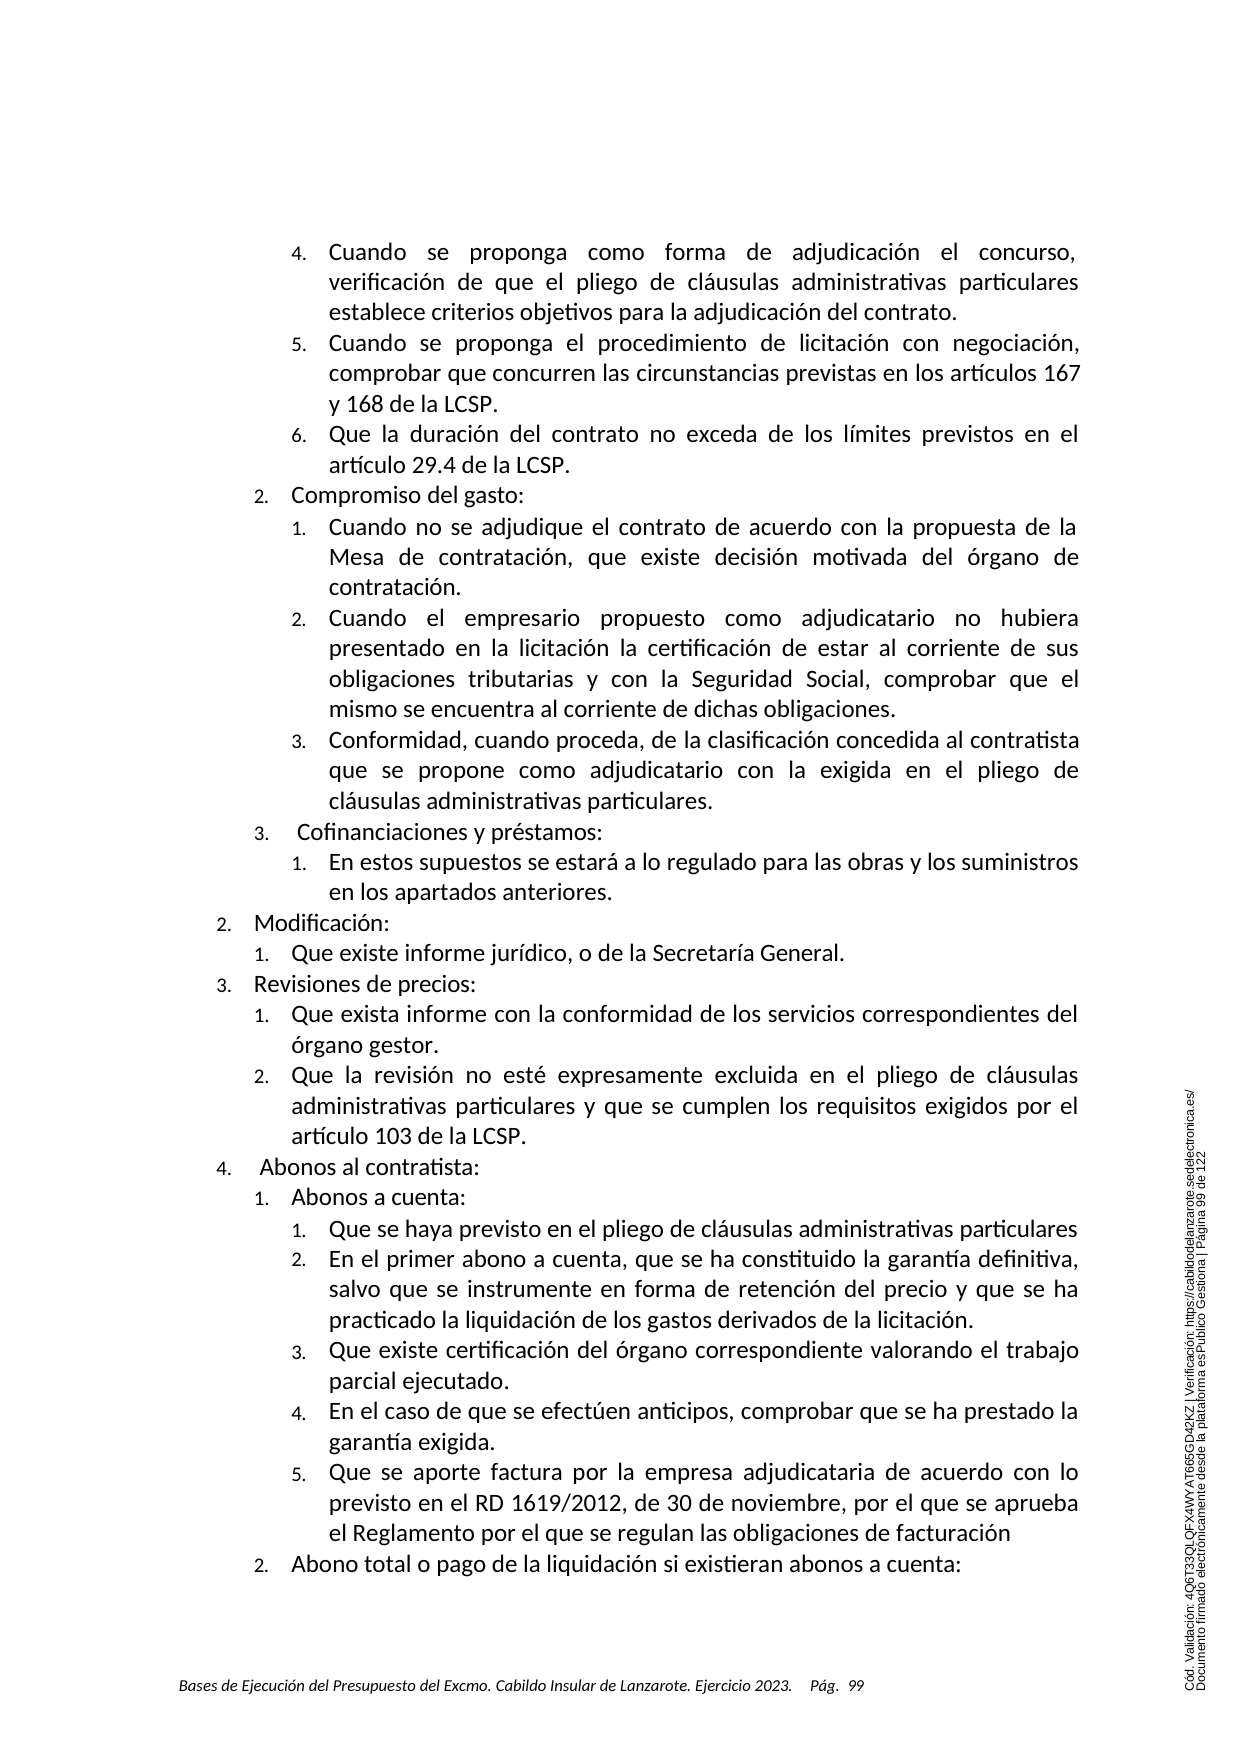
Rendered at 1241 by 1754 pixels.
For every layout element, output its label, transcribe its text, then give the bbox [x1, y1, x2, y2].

text Que se haya previsto en el pliego de cláusulas administrativas particulares [329, 1215, 1082, 1243]
text 2. Abono total o pago de la liquidación si existieran abonos a cuenta: [254, 1551, 964, 1578]
text 1. [291, 1218, 309, 1242]
list Modificación: [216, 907, 1081, 937]
list Que la revisión no esté expresamente excluida en el pliego de cláusulas administrativas particulares y que se cumplen los requisitos exigidos por el artículo 103 de la LCSP. [254, 1059, 1080, 1151]
text 2. Compromiso del gasto: [254, 480, 1083, 510]
text 3. [291, 730, 309, 753]
list En estos supuestos se estará a lo regulado para las obras y los suministros en los apartados anteriores. [291, 846, 1079, 907]
text 5. [291, 1462, 309, 1486]
text Cód. Validación: 4Q6T33QLQFX4WYAT665GD42KZ | Verificación: https://cabildodelanzarote.sedelectronica.es/ Documento firmado electrónicamente desde la plataforma esPublico Gestiona | Página 99 de 122 [1183, 1073, 1208, 1694]
text Conformidad, cuando proceda, de la clasificación concedida al contratista que se propone como adjudicatario con la exigida en el pliego de cláusulas administrativas particulares. [329, 724, 1080, 815]
list Que la duración del contrato no exceda de los límites previstos en el artículo 29.4 de la LCSP. [291, 419, 1080, 480]
text 4. [291, 1401, 309, 1425]
list Que existe informe jurídico, o de la Secretaría General. [254, 937, 1081, 968]
text Cuando no se adjudique el contrato de acuerdo con la propuesta de la [329, 513, 1083, 541]
text 1. [291, 516, 309, 539]
text Mesa de contratación, que existe decisión motivada del órgano de contratación. [329, 541, 1080, 602]
text 3. [291, 1340, 309, 1364]
list Cofinanciaciones y préstamos: [254, 818, 1081, 846]
text verificación de que el pliego de cláusulas administrativas particulares establece criterios objetivos para la adjudicación del contrato. [329, 266, 1080, 327]
text En el primer abono a cuenta, que se ha constituido la garantía definitiva, salvo que se instrumente en forma de retención del precio y que se ha practicado la liquidación de los gastos derivados de la licitación. [329, 1243, 1080, 1334]
text Cuando el empresario propuesto como adjudicatario no hubiera presentado en la licitación la certificación de estar al corriente de sus obligaciones tributarias y con la Seguridad Social, comprobar que el mismo se encuentra al corriente de dichas obligaciones. [329, 602, 1080, 724]
text Que existe certificación del órgano correspondiente valorando el trabajo parcial ejecutado. [329, 1334, 1080, 1395]
text En el caso de que se efectúen anticipos, comprobar que se ha prestado la garantía exigida. [329, 1395, 1080, 1456]
text Que se aporte factura por la empresa adjudicataria de acuerdo con lo previsto en el RD 1619/2012, de 30 de noviembre, por el que se aprueba el Reglamento por el que se regulan las obligaciones de facturación [329, 1456, 1080, 1548]
list Abonos a cuenta: [254, 1181, 1081, 1212]
list Revisiones de precios: [216, 968, 1081, 998]
list Cuando se proponga como forma de adjudicación el concurso, [291, 238, 1083, 266]
list Que exista informe con la conformidad de los servicios correspondientes del órgano gestor. [254, 998, 1079, 1059]
list Abonos al contratista: [216, 1151, 1081, 1181]
text 2. [291, 608, 309, 631]
list Cuando se proponga el procedimiento de licitación con negociación, comprobar que concurren las circunstancias previstas en los artículos 167 y 168 de la LCSP. [291, 327, 1081, 419]
text Bases de Ejecución del Presupuesto del Excmo. Cabildo Insular de Lanzarote. Ejercicio 2023. Pág. 99 [179, 1676, 868, 1695]
text 2. [291, 1247, 309, 1272]
